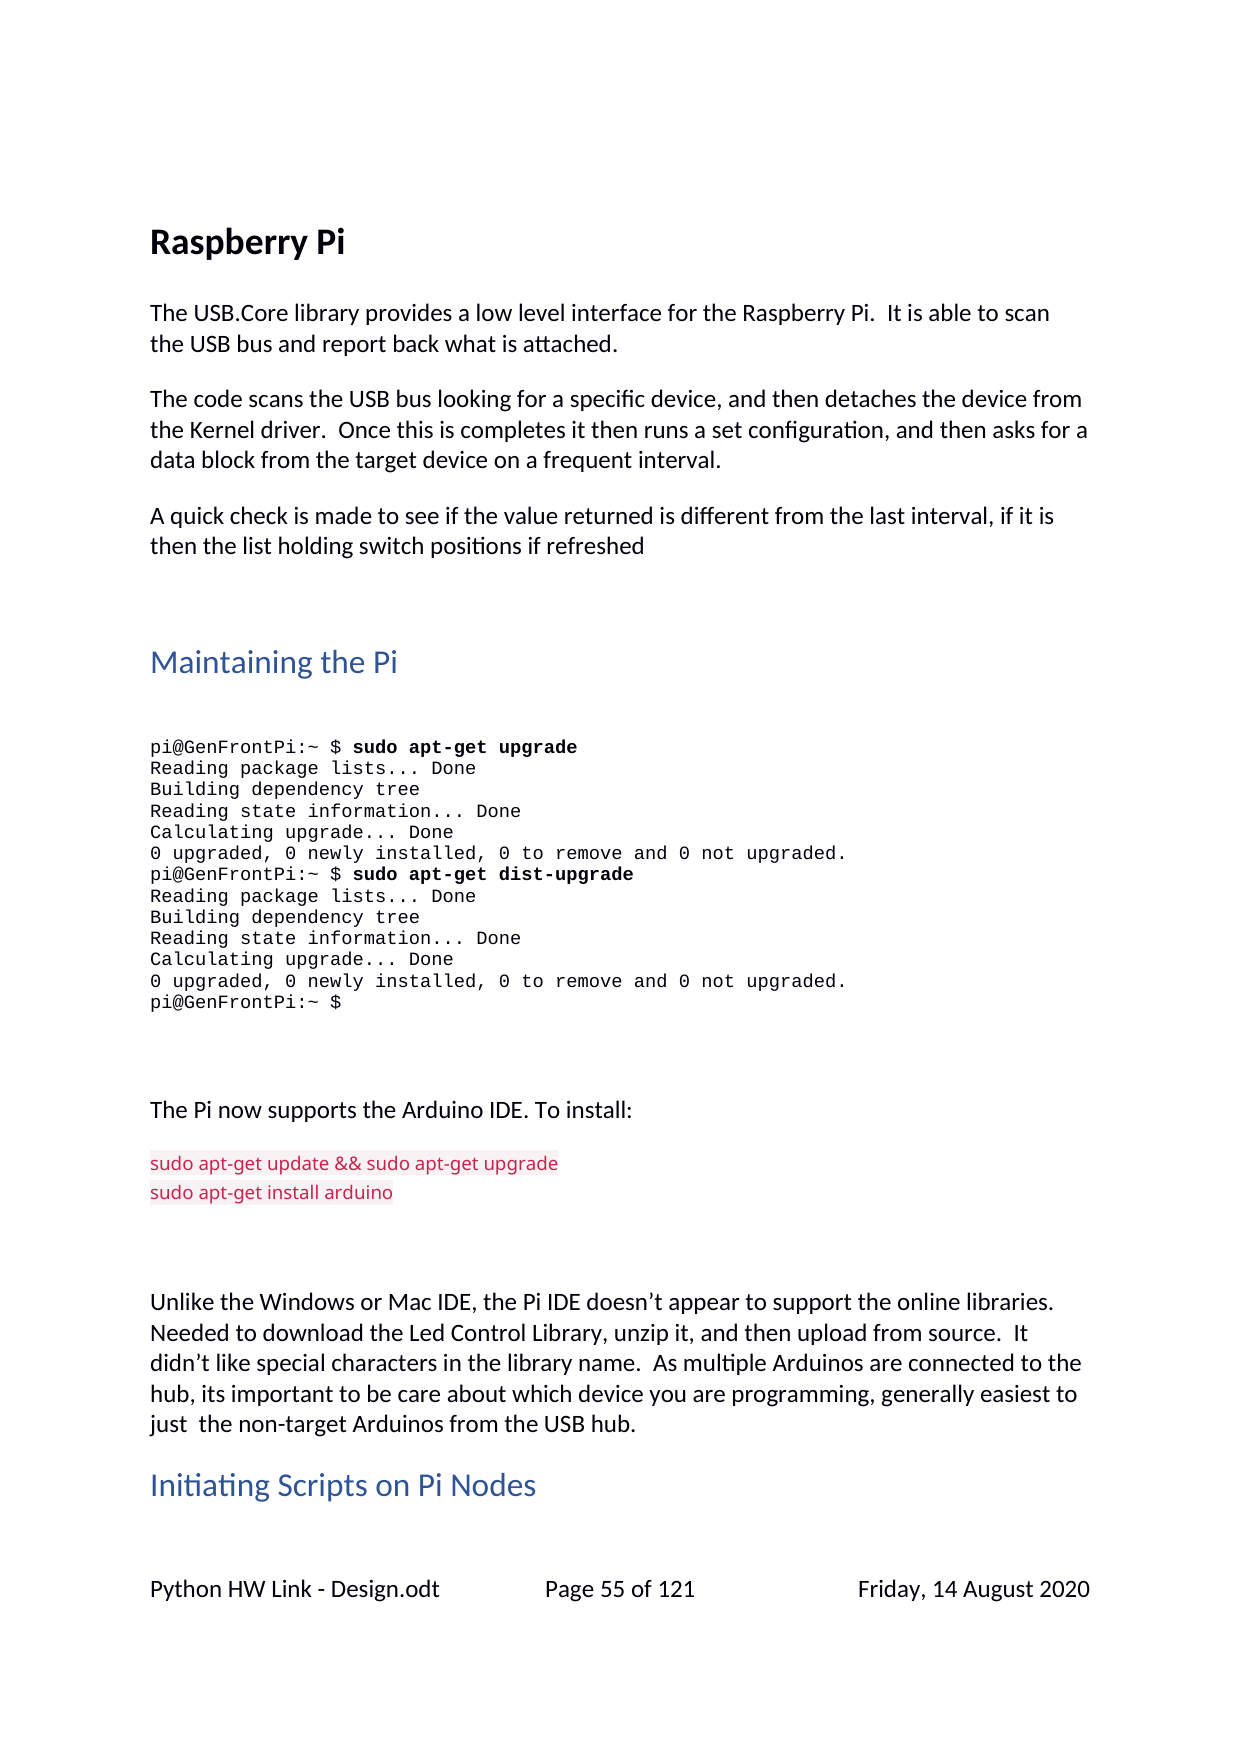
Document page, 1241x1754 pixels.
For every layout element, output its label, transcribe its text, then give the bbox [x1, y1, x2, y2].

text pi@GenFrontPi:~ $ sudo apt-get dist-upgrade [150, 865, 1090, 886]
text Reading package lists... Done [150, 759, 1090, 780]
text Unlike the Windows or Mac IDE, the Pi IDE doesn’t appear to support the online libraries. Needed to download the Led Control Library, unzip it, and then upload from source. It didn’t like special characters in the library name. As multiple Arduinos are connected to the hub, its important to be care about which device you are programming, generally easiest to just the non-target Arduinos from the USB hub. [150, 1286, 1090, 1439]
text The code scans the USB bus looking for a specific device, and then detaches the device from the Kernel driver. Once this is completes it then runs a set configuration, and then asks for a data block from the target device on a frequent interval. [150, 383, 1090, 475]
text 0 upgraded, 0 newly installed, 0 to remove and 0 not upgraded. [150, 971, 1090, 993]
text pi@GenFrontPi:~ $ sudo apt-get upgrade [150, 738, 1090, 759]
text Reading state information... Done [150, 929, 1090, 950]
text Reading state information... Done [150, 801, 1090, 823]
text pi@GenFrontPi:~ $ [150, 993, 1090, 1014]
text Calculating upgrade... Done [150, 950, 1090, 971]
subtitle Maintaining the Pi [150, 641, 1090, 682]
text 0 upgraded, 0 newly installed, 0 to remove and 0 not upgraded. [150, 844, 1090, 865]
text Reading package lists... Done [150, 886, 1090, 908]
subtitle Initiating Scripts on Pi Nodes [150, 1464, 1090, 1505]
text Calculating upgrade... Done [150, 823, 1090, 844]
text The Pi now supports the Arduino IDE. To install: [150, 1094, 1090, 1125]
text The USB.Core library provides a low level interface for the Raspberry Pi. It is able to scan the USB bus and report back what is attached. [150, 297, 1090, 358]
text A quick check is made to see if the value returned is different from the last interval, if it is then the list holding switch positions if refreshed [150, 500, 1090, 561]
text sudo apt-get update && sudo apt-get upgrade sudo apt-get install arduino [150, 1150, 1090, 1206]
subtitle Raspberry Pi [150, 218, 1090, 264]
text Building dependency tree [150, 908, 1090, 929]
text Building dependency tree [150, 780, 1090, 801]
